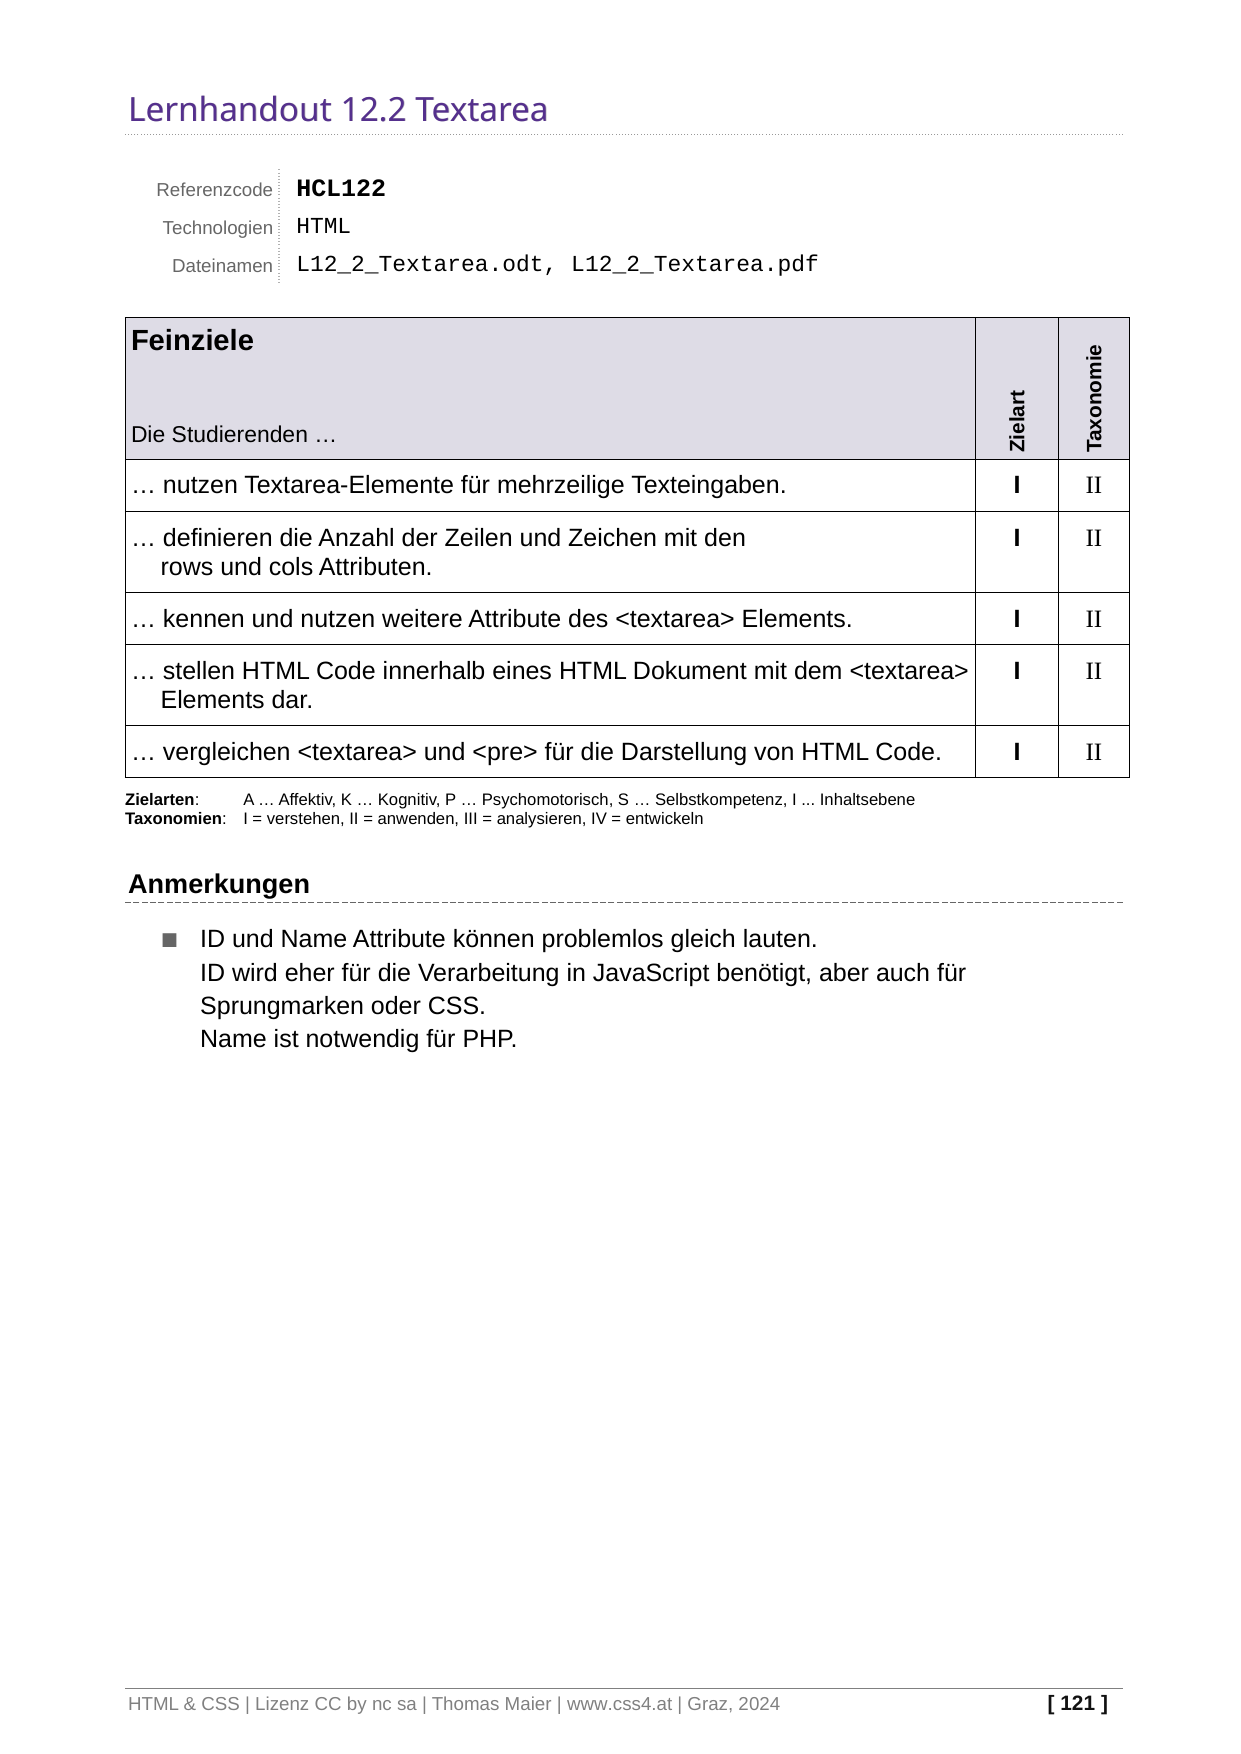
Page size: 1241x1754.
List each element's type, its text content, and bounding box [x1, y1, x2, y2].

table_cell … nutzen Textarea-Elemente für mehrzeilige Texteingaben. [126, 460, 975, 511]
table_cell L12_2_Textarea.odt, L12_2_Textarea.pdf [279, 247, 1129, 284]
table_cell Technologien [125, 209, 278, 247]
table_header Referenzcode [125, 169, 278, 209]
table_cell II [1059, 593, 1129, 644]
table_cell I [976, 460, 1058, 511]
table_cell I [976, 726, 1058, 777]
text Anmerkungen [125, 865, 1123, 902]
list ID und Name Attribute können problemlos gleich lauten. ID wird eher für die Verarbeitung in JavaScript benötigt, aber auch für Sprungmarken oder CSS. Name ist notwendig für PHP. [162, 924, 1123, 1052]
table_cell I [976, 645, 1058, 725]
table_header HCL122 [279, 169, 1129, 209]
text Zielarten: A … Affektiv, K … Kognitiv, P … Psychomotorisch, S … Selbstkompetenz, I ... Inhaltsebene Taxonomien: I = verstehen, II = anwenden, III = analysieren, IV = entwickeln [125, 790, 1123, 828]
table_header Taxonomie [1059, 318, 1129, 459]
table_cell I [976, 593, 1058, 644]
table_cell Dateinamen [125, 247, 278, 284]
table_cell … vergleichen <textarea> und <pre> für die Darstellung von HTML Code. [126, 726, 975, 777]
table_header Feinziele Die Studierenden … [126, 318, 975, 459]
subtitle Lernhandout 12.2 Textarea [125, 83, 1123, 134]
table_cell … stellen HTML Code innerhalb eines HTML Dokument mit dem <textarea> Elements dar. [126, 645, 975, 725]
table_cell II [1059, 460, 1129, 511]
table_cell HTML [279, 209, 1129, 247]
table_cell … kennen und nutzen weitere Attribute des <textarea> Elements. [126, 593, 975, 644]
table_cell II [1059, 726, 1129, 777]
table_cell … definieren die Anzahl der Zeilen und Zeichen mit den rows und cols Attributen. [126, 512, 975, 592]
table_header Zielart [976, 318, 1058, 459]
table_cell II [1059, 645, 1129, 725]
table_cell II [1059, 512, 1129, 592]
table_cell I [976, 512, 1058, 592]
